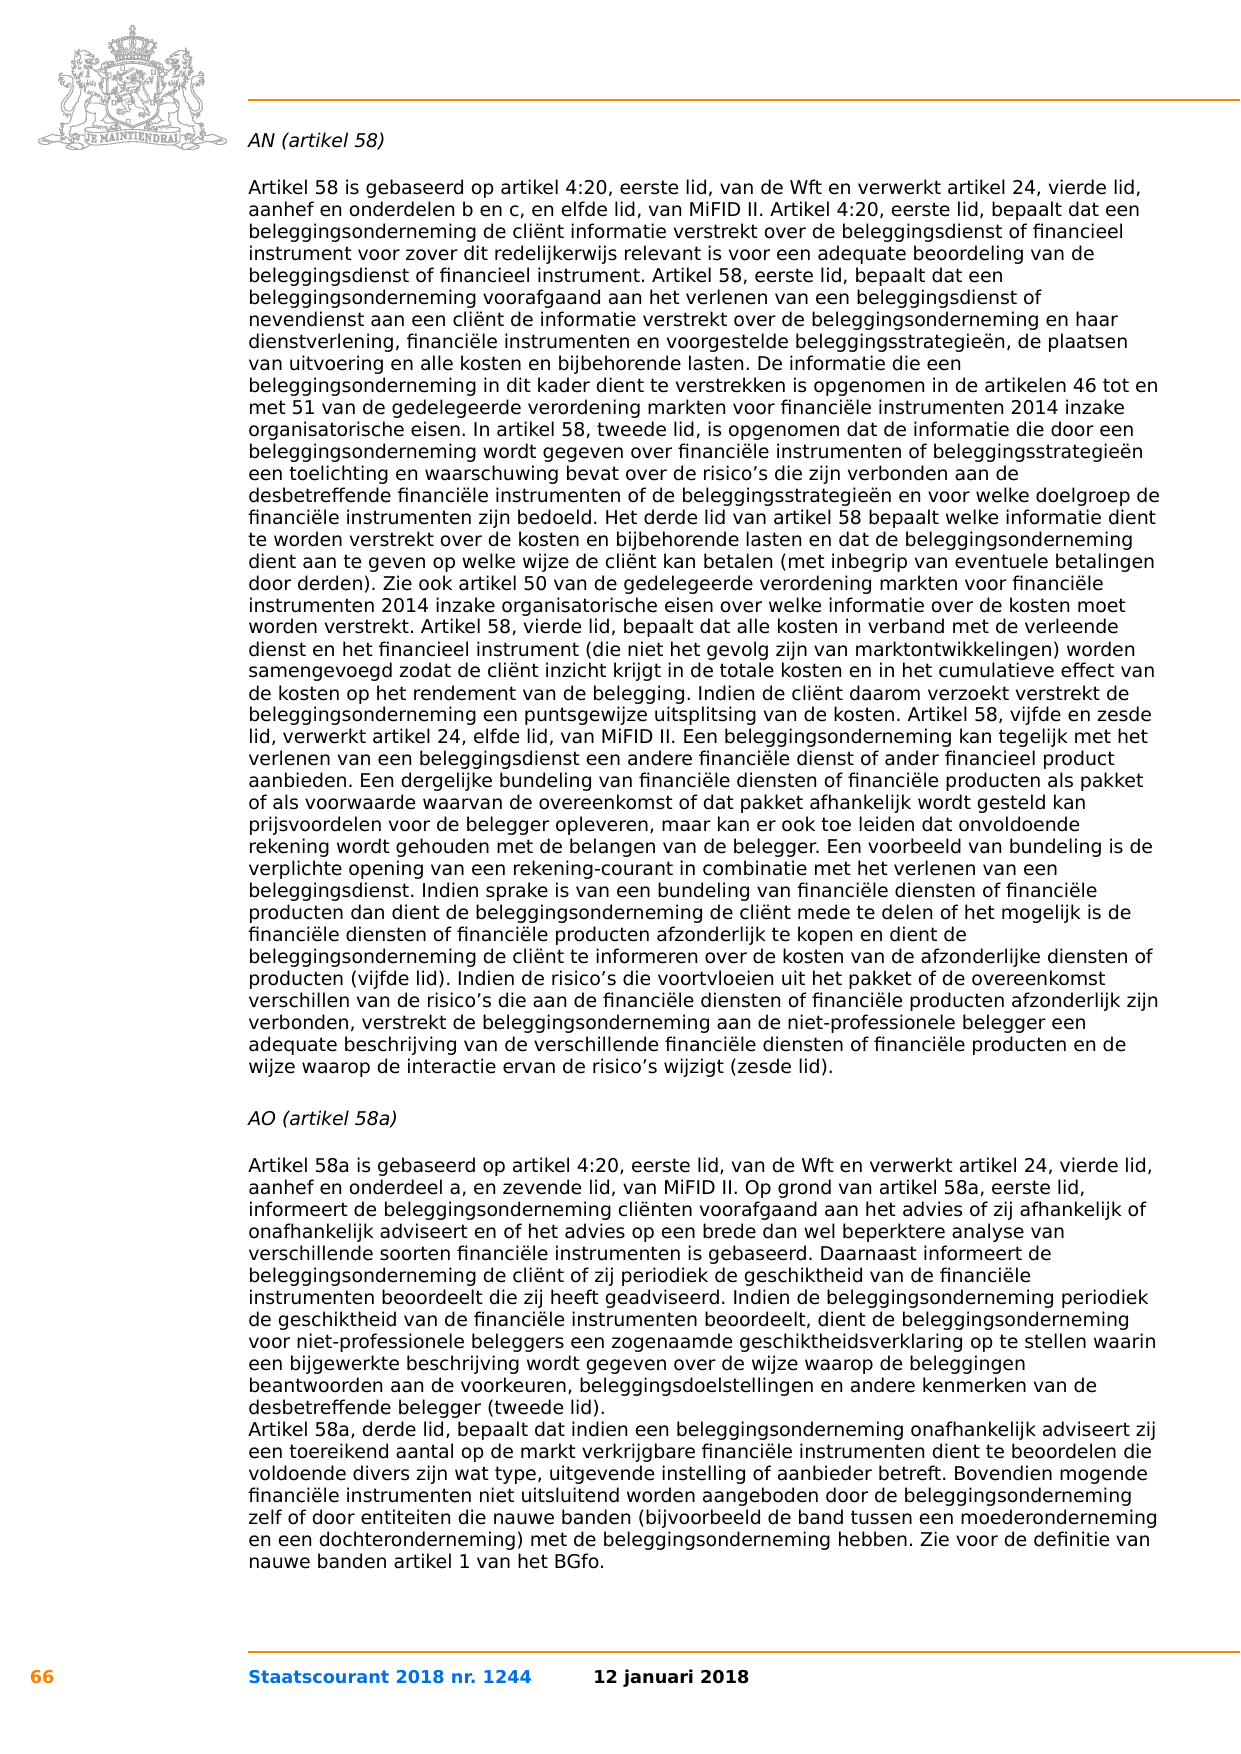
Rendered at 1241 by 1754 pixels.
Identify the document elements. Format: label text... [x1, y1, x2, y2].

picture [38, 25, 227, 150]
subtitle AN (artikel 58) [248, 130, 1163, 152]
text Artikel 58 is gebaseerd op artikel 4:20, eerste lid, van de Wft en verwerkt artikel 24, vierde lid, aanhef en onderdelen b en c, en elfde lid, van MiFID II. Artikel 4:20, eerste lid, bepaalt dat een beleggingsonderneming de cliënt informatie verstrekt over de beleggingsdienst of financieel instrument voor zover dit redelijkerwijs relevant is voor een adequate beoordeling van de beleggingsdienst of financieel instrument. Artikel 58, eerste lid, bepaalt dat een beleggingsonderneming voorafgaand aan het verlenen van een beleggingsdienst of nevendienst aan een cliënt de informatie verstrekt over de beleggingsonderneming en haar dienstverlening, financiële instrumenten en voorgestelde beleggingsstrategieën, de plaatsen van uitvoering en alle kosten en bijbehorende lasten. De informatie die een beleggingsonderneming in dit kader dient te verstrekken is opgenomen in de artikelen 46 tot en met 51 van de gedelegeerde verordening markten voor financiële instrumenten 2014 inzake organisatorische eisen. In artikel 58, tweede lid, is opgenomen dat de informatie die door een beleggingsonderneming wordt gegeven over financiële instrumenten of beleggingsstrategieën een toelichting en waarschuwing bevat over de risico’s die zijn verbonden aan de desbetreffende financiële instrumenten of de beleggingsstrategieën en voor welke doelgroep de financiële instrumenten zijn bedoeld. Het derde lid van artikel 58 bepaalt welke informatie dient te worden verstrekt over de kosten en bijbehorende lasten en dat de beleggingsonderneming dient aan te geven op welke wijze de cliënt kan betalen (met inbegrip van eventuele betalingen door derden). Zie ook artikel 50 van de gedelegeerde verordening markten voor financiële instrumenten 2014 inzake organisatorische eisen over welke informatie over de kosten moet worden verstrekt. Artikel 58, vierde lid, bepaalt dat alle kosten in verband met de verleende dienst en het financieel instrument (die niet het gevolg zijn van marktontwikkelingen) worden samengevoegd zodat de cliënt inzicht krijgt in de totale kosten en in het cumulatieve effect van de kosten op het rendement van de belegging. Indien de cliënt daarom verzoekt verstrekt de beleggingsonderneming een puntsgewijze uitsplitsing van de kosten. Artikel 58, vijfde en zesde lid, verwerkt artikel 24, elfde lid, van MiFID II. Een beleggingsonderneming kan tegelijk met het verlenen van een beleggingsdienst een andere financiële dienst of ander financieel product aanbieden. Een dergelijke bundeling van financiële diensten of financiële producten als pakket of als voorwaarde waarvan de overeenkomst of dat pakket afhankelijk wordt gesteld kan prijsvoordelen voor de belegger opleveren, maar kan er ook toe leiden dat onvoldoende rekening wordt gehouden met de belangen van de belegger. Een voorbeeld van bundeling is de verplichte opening van een rekening-courant in combinatie met het verlenen van een beleggingsdienst. Indien sprake is van een bundeling van financiële diensten of financiële producten dan dient de beleggingsonderneming de cliënt mede te delen of het mogelijk is de financiële diensten of financiële producten afzonderlijk te kopen en dient de beleggingsonderneming de cliënt te informeren over de kosten van de afzonderlijke diensten of producten (vijfde lid). Indien de risico’s die voortvloeien uit het pakket of de overeenkomst verschillen van de risico’s die aan de financiële diensten of financiële producten afzonderlijk zijn verbonden, verstrekt de beleggingsonderneming aan de niet-professionele belegger een adequate beschrijving van de verschillende financiële diensten of financiële producten en de wijze waarop de interactie ervan de risico’s wijzigt (zesde lid). [248, 177, 1163, 1078]
text Artikel 58a, derde lid, bepaalt dat indien een beleggingsonderneming onafhankelijk adviseert zij een toereikend aantal op de markt verkrijgbare financiële instrumenten dient te beoordelen die voldoende divers zijn wat type, uitgevende instelling of aanbieder betreft. Bovendien mogende financiële instrumenten niet uitsluitend worden aangeboden door de beleggingsonderneming zelf of door entiteiten die nauwe banden (bijvoorbeeld de band tussen een moederonderneming en een dochteronderneming) met de beleggingsonderneming hebben. Zie voor de definitie van nauwe banden artikel 1 van het BGfo. [248, 1419, 1163, 1573]
text Artikel 58a is gebaseerd op artikel 4:20, eerste lid, van de Wft en verwerkt artikel 24, vierde lid, aanhef en onderdeel a, en zevende lid, van MiFID II. Op grond van artikel 58a, eerste lid, informeert de beleggingsonderneming cliënten voorafgaand aan het advies of zij afhankelijk of onafhankelijk adviseert en of het advies op een brede dan wel beperktere analyse van verschillende soorten financiële instrumenten is gebaseerd. Daarnaast informeert de beleggingsonderneming de cliënt of zij periodiek de geschiktheid van de financiële instrumenten beoordeelt die zij heeft geadviseerd. Indien de beleggingsonderneming periodiek de geschiktheid van de financiële instrumenten beoordeelt, dient de beleggingsonderneming voor niet-professionele beleggers een zogenaamde geschiktheidsverklaring op te stellen waarin een bijgewerkte beschrijving wordt gegeven over de wijze waarop de beleggingen beantwoorden aan de voorkeuren, beleggingsdoelstellingen en andere kenmerken van de desbetreffende belegger (tweede lid). [248, 1155, 1163, 1419]
subtitle AO (artikel 58a) [248, 1108, 1163, 1130]
